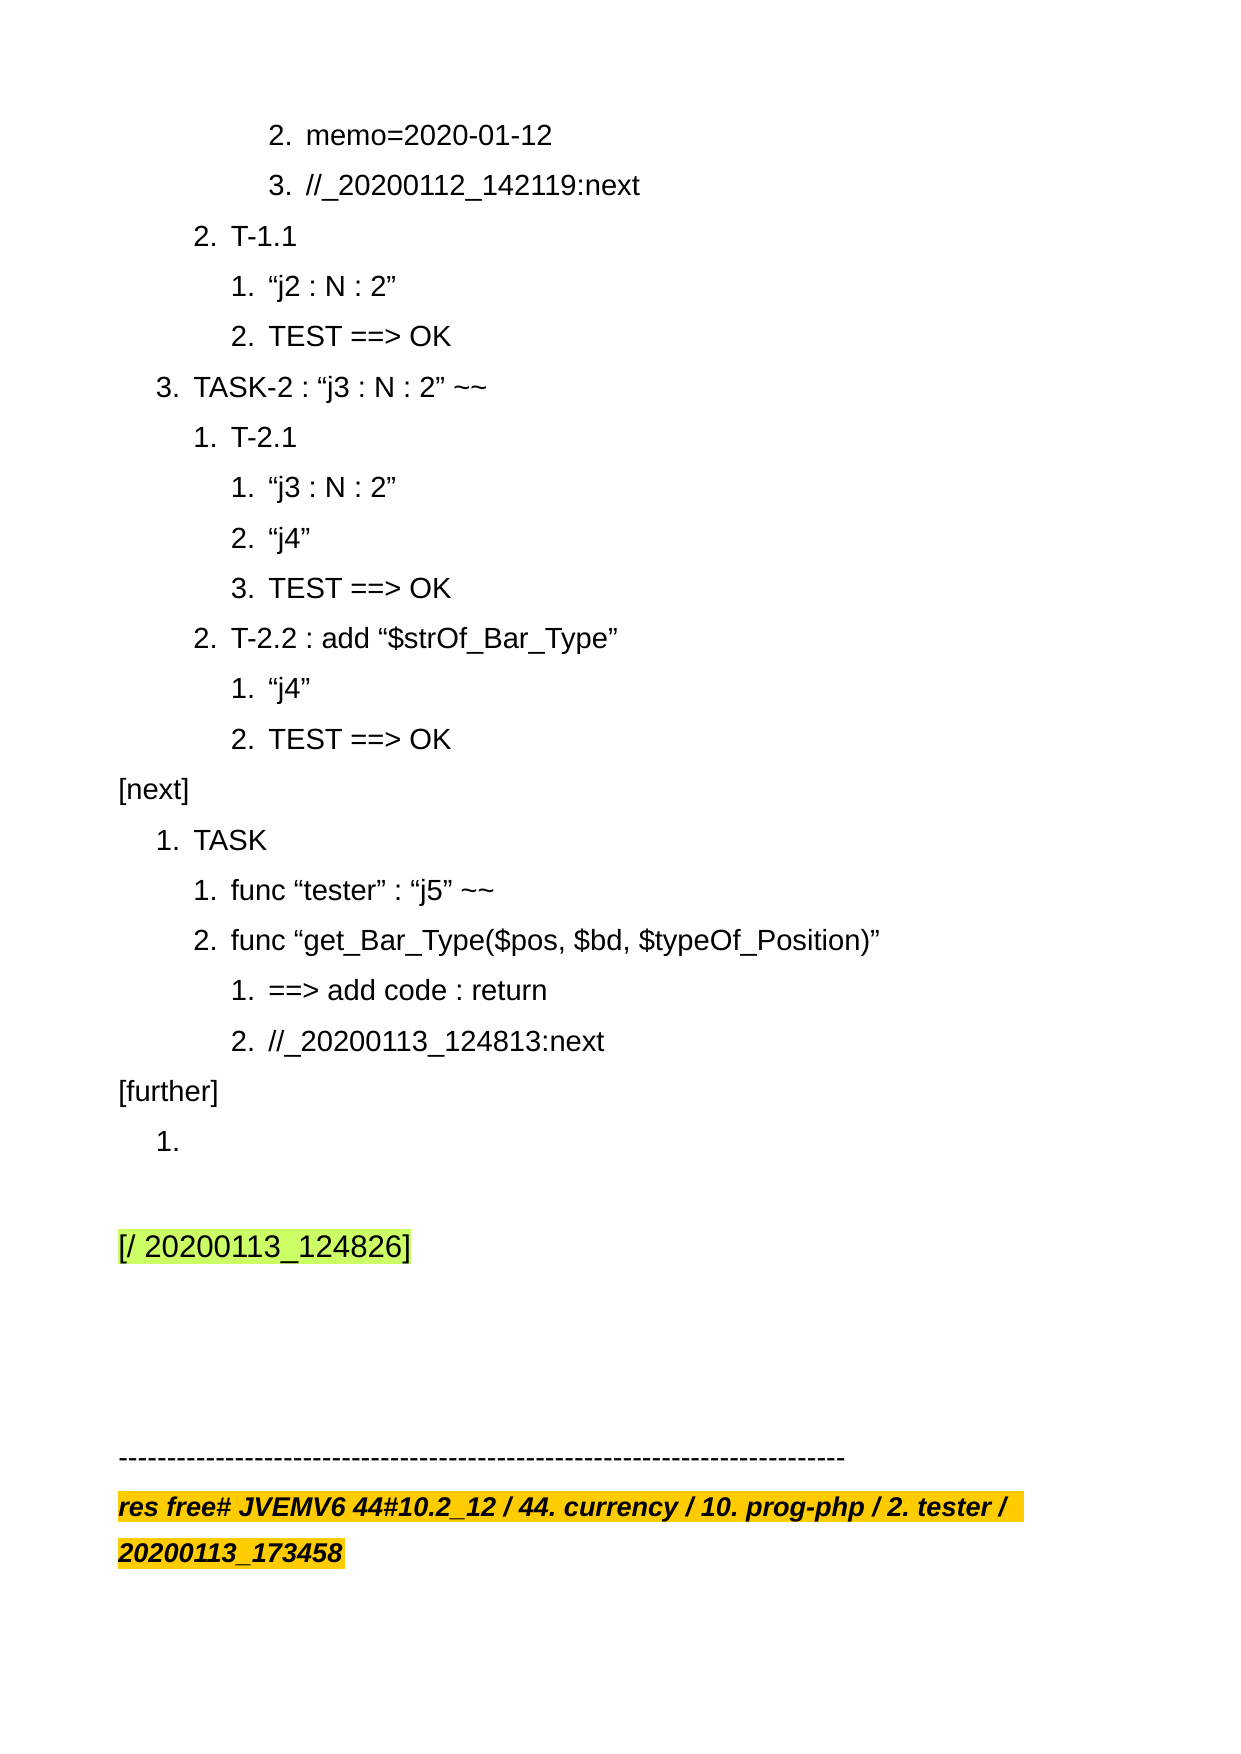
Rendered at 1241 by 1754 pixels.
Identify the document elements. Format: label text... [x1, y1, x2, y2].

list memo=2020-01-12 [268, 118, 1122, 152]
list T-2.1 [193, 420, 1122, 453]
text --------------------------------------------------------------------------- [118, 1440, 1122, 1474]
text res free# JVEMV6 44#10.2_12 / 44. currency / 10. prog-php / 2. tester / 20200113_173458 [118, 1491, 1122, 1569]
list //_20200112_142119:next [268, 168, 1122, 202]
list func “get_Bar_Type($pos, $bd, $typeOf_Position)” [193, 923, 1122, 957]
text [/ 20200113_124826] [118, 1175, 1122, 1264]
list T-2.2 : add “$strOf_Bar_Type” [193, 621, 1122, 655]
list T-1.1 [193, 219, 1122, 252]
list func “tester” : “j5” ~~ [193, 873, 1122, 906]
list //_20200113_124813:next [231, 1024, 1122, 1057]
list “j3 : N : 2” [231, 470, 1122, 504]
list TASK [156, 822, 1122, 856]
list “j2 : N : 2” [231, 269, 1122, 303]
list TEST ==> OK [231, 722, 1122, 755]
list ==> add code : return [231, 973, 1122, 1007]
list “j4” [231, 521, 1122, 554]
text [further] [118, 1074, 1122, 1108]
text [next] [118, 772, 1122, 806]
list TEST ==> OK [231, 319, 1122, 353]
list “j4” [231, 672, 1122, 705]
list TEST ==> OK [231, 571, 1122, 604]
list TASK-2 : “j3 : N : 2” ~~ [156, 370, 1122, 403]
